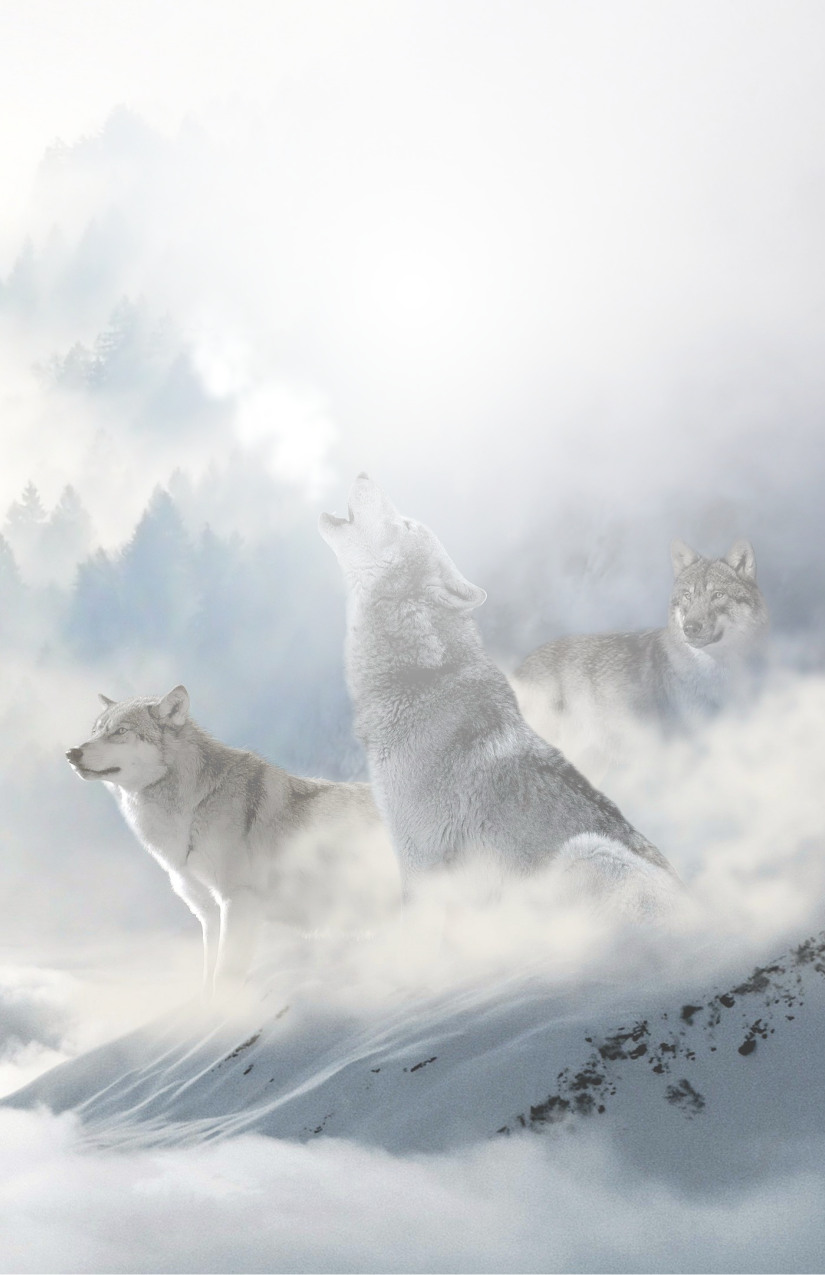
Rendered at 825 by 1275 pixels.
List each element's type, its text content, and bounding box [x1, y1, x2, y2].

text Daniel 7 [92, 0, 734, 613]
text Signs of the Times, February 10, 1904 [0, 570, 825, 838]
text And yet, Babylon had only perpetuated the hammering of the peoples which Assyria, with but a brief interval, had kept up for more than a thousand years. And this perpetual hammering, continued by Babylon, had effected at last what the ambitious of every imperialist, since Nimrod had ever hoped; the silent suffering and submission of all peoples to one predominant and absolute will. [0, 661, 825, 894]
text With the setting up of Nimrod’s kingdom, the entire ancient world entered a new historical phase. The original tradition which makes that warrior the first man who wore a kingly crown, points to a fact more significant than the assumption of a new ornament of dress, of even the conquest of a province. His reign introduced to the world a new system of relations between the governor and the governed. [0, 741, 825, 950]
text In the first ages of their government of the people, the Romans understood the true principle of temperance, which literally is only self-control. And they practiced accordingly, as we have seen illustrated in the instance of the ambassadors to the king of Egypt, who, at the royal banquet of all Egyptian luxury and dainties spread in their honor, chose only the plainest of what was before them, and partook of this in the most frugal manner, refusing all the rest as that which tended only to corrupt both mind and body, and to breed vicious humors in both. [0, 0, 83, 136]
text Abraham Lincoln, Gettysburg address, 1863. [0, 0, 825, 725]
text And, though to avoid this the senate had killed the one man who was that power, and the one man who, of all the Roman nation, was most capable of exercising that power, the reality and permanency of a one-man power, and that by one worse than he, was only the more hastened by the very means which they had employed for the purpose of preventing it. [36, 0, 790, 669]
text In the first ages of their government of the people, the Romans understood the true principle of temperance, which literally is only self-control. And they practiced accordingly, as we have seen illustrated in the instance of the ambassadors to the king of Egypt, who, at the royal banquet of all Egyptian luxury and dainties spread in their honor, chose only the plainest of what was before them, and partook of this in the most frugal manner, refusing all the rest as that which tended only to corrupt both mind and body, and to breed vicious humors in both. [0, 448, 825, 782]
text The government of man himself was self-government under God, with God, and in God; and he was created thus to remain forever. But he chose to abandon this and to take a course contrary to the will, and outside the design of God. By this choice he fell under the power of the chief opponent of all government, and the author of anarchy. But to this usurper of the dominion of the earth and man, God said: [0, 815, 825, 1006]
text Frank Zimmerman [0, 885, 825, 1274]
